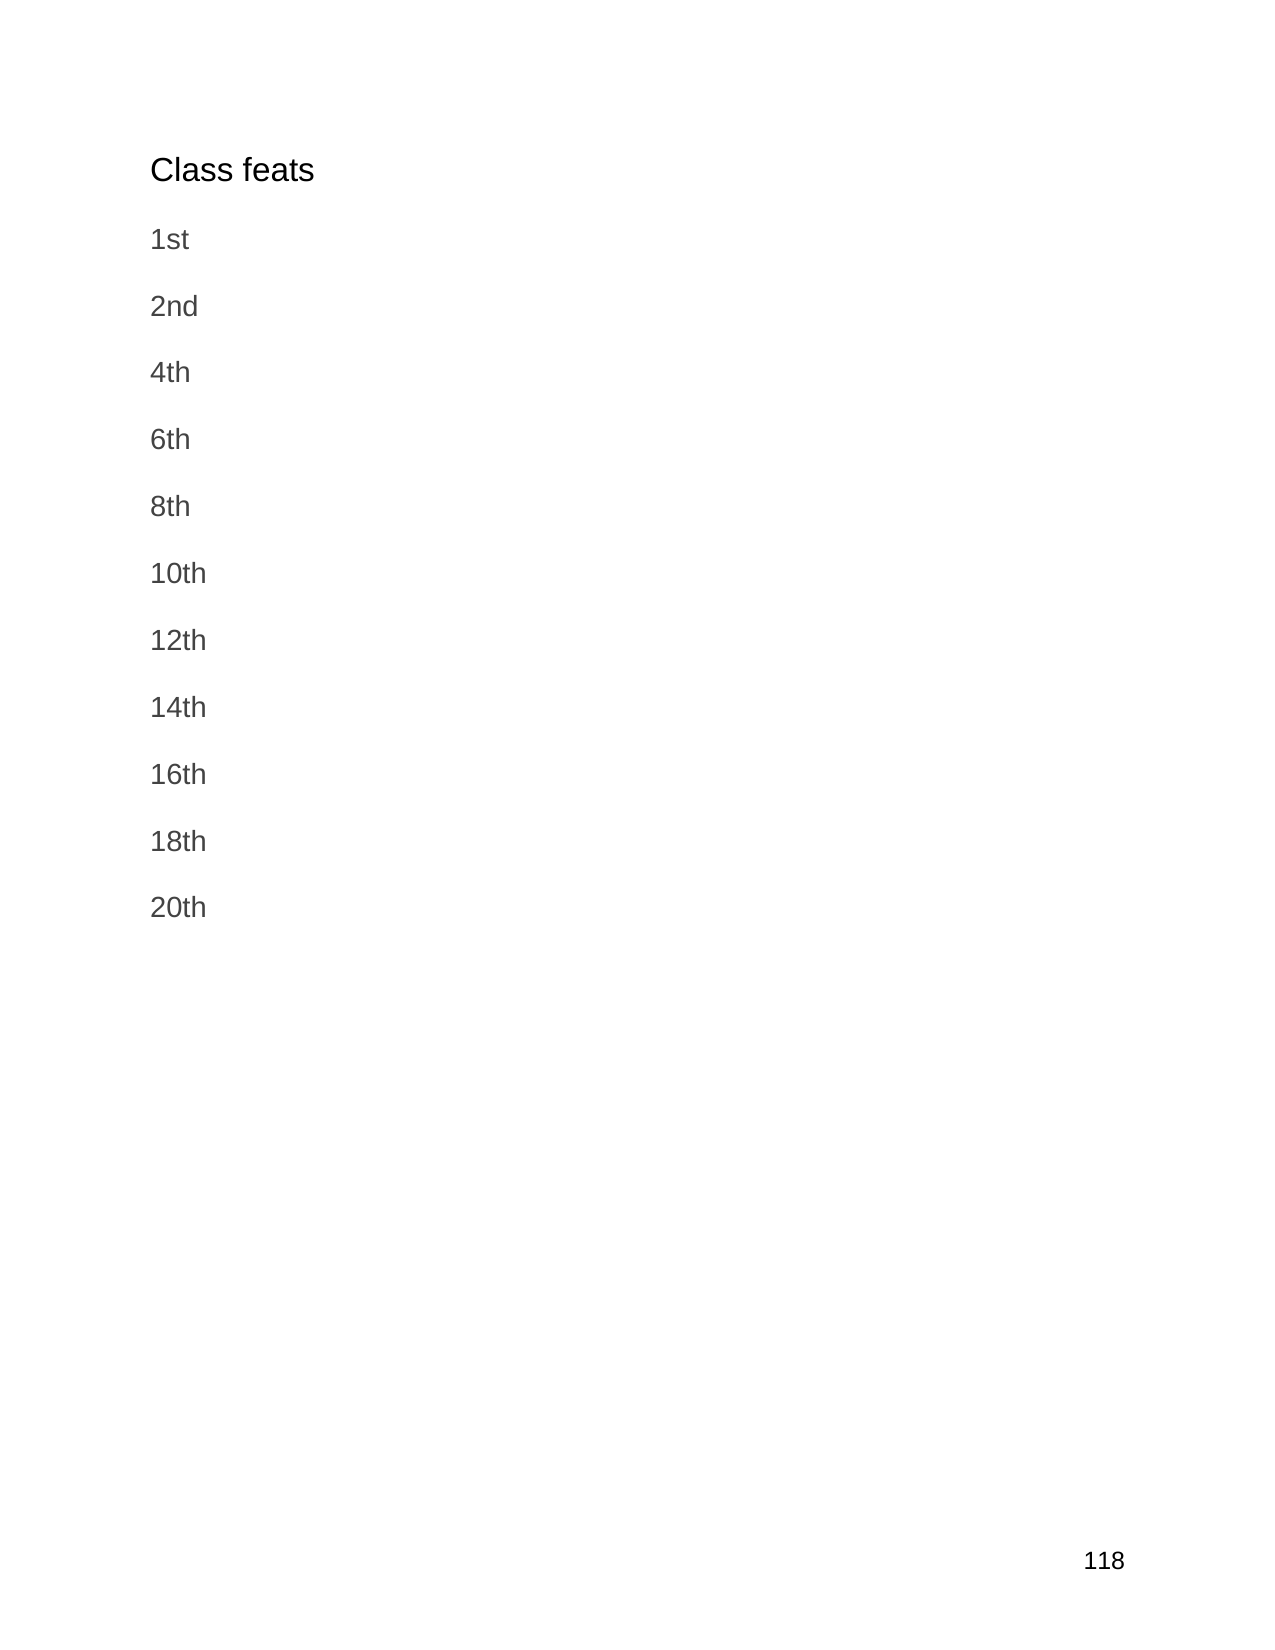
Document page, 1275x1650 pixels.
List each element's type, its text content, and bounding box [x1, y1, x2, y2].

subtitle 6th [150, 422, 1125, 456]
subtitle Class feats [150, 150, 1125, 188]
subtitle 18th [150, 824, 1125, 857]
subtitle 1st [150, 222, 1125, 255]
subtitle 14th [150, 690, 1125, 723]
subtitle 10th [150, 556, 1125, 590]
subtitle 12th [150, 623, 1125, 657]
subtitle 20th [150, 891, 1125, 924]
subtitle 16th [150, 757, 1125, 790]
subtitle 2nd [150, 289, 1125, 322]
subtitle 8th [150, 489, 1125, 523]
subtitle 4th [150, 356, 1125, 389]
